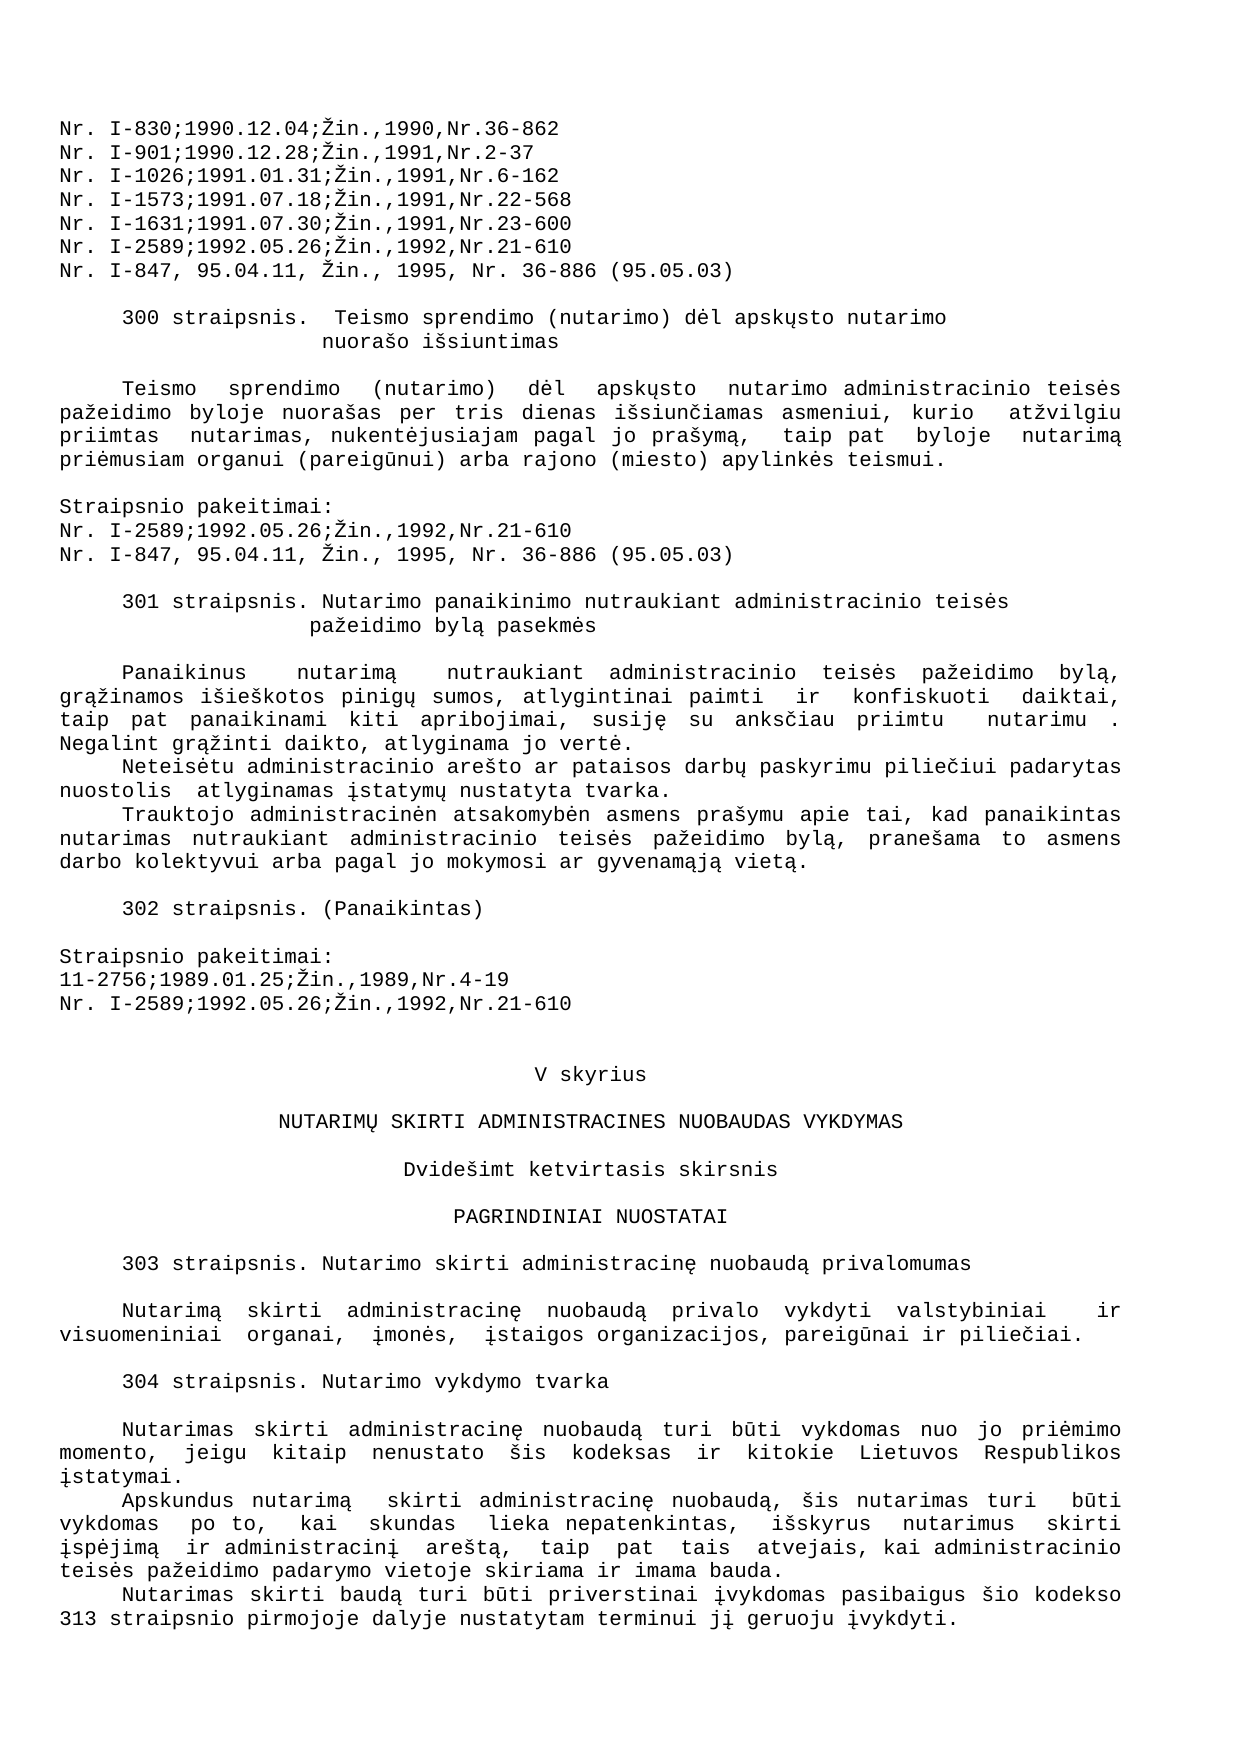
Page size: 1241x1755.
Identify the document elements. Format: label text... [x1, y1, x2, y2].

text 301 straipsnis. Nutarimo panaikinimo nutraukiant administracinio teisės [59, 591, 1122, 615]
text Nr. I-1631;1991.07.30;Žin.,1991,Nr.23-600 [59, 213, 1122, 236]
text Nr. I-2589;1992.05.26;Žin.,1992,Nr.21-610 [59, 236, 1122, 260]
text 302 straipsnis. (Panaikintas) [59, 898, 1122, 922]
text Teismo sprendimo (nutarimo) dėl apskųsto nutarimo administracinio teisės pažeidimo byloje nuorašas per tris dienas išsiunčiamas asmeniui, kurio atžvilgiu priimtas nutarimas, nukentėjusiajam pagal jo prašymą, taip pat byloje nutarimą priėmusiam organui (pareigūnui) arba rajono (miesto) apylinkės teismui. [59, 378, 1122, 473]
text Nutarimas skirti administracinę nuobaudą turi būti vykdomas nuo jo priėmimo momento, jeigu kitaip nenustato šis kodeksas ir kitokie Lietuvos Respublikos įstatymai. [59, 1419, 1122, 1489]
text Nutarimas skirti baudą turi būti priverstinai įvykdomas pasibaigus šio kodekso 313 straipsnio pirmojoje dalyje nustatytam terminui jį geruoju įvykdyti. [59, 1584, 1122, 1631]
text pažeidimo bylą pasekmės [59, 615, 1122, 638]
text Nr. I-901;1990.12.28;Žin.,1991,Nr.2-37 [59, 142, 1122, 165]
text Nr. I-1573;1991.07.18;Žin.,1991,Nr.22-568 [59, 189, 1122, 213]
text 304 straipsnis. Nutarimo vykdymo tvarka [59, 1371, 1122, 1395]
text nuorašo išsiuntimas [59, 331, 1122, 354]
text 303 straipsnis. Nutarimo skirti administracinę nuobaudą privalomumas [59, 1253, 1122, 1277]
text Straipsnio pakeitimai: [59, 946, 1122, 969]
text V skyrius [59, 1064, 1122, 1088]
text Nutarimą skirti administracinę nuobaudą privalo vykdyti valstybiniai ir visuomeniniai organai, įmonės, įstaigos organizacijos, pareigūnai ir piliečiai. [59, 1300, 1122, 1348]
text 300 straipsnis. Teismo sprendimo (nutarimo) dėl apskųsto nutarimo [59, 307, 1122, 331]
text Dvidešimt ketvirtasis skirsnis [59, 1158, 1122, 1182]
text Apskundus nutarimą skirti administracinę nuobaudą, šis nutarimas turi būti vykdomas po to, kai skundas lieka nepatenkintas, išskyrus nutarimus skirti įspėjimą ir administracinį areštą, taip pat tais atvejais, kai administracinio teisės pažeidimo padarymo vietoje skiriama ir imama bauda. [59, 1489, 1122, 1584]
text Straipsnio pakeitimai: [59, 496, 1122, 520]
text Neteisėtu administracinio arešto ar pataisos darbų paskyrimu piliečiui padarytas nuostolis atlyginamas įstatymų nustatyta tvarka. [59, 757, 1122, 804]
text Nr. I-2589;1992.05.26;Žin.,1992,Nr.21-610 [59, 993, 1122, 1017]
text Nr. I-847, 95.04.11, Žin., 1995, Nr. 36-886 (95.05.03) [59, 260, 1122, 284]
text Nr. I-2589;1992.05.26;Žin.,1992,Nr.21-610 [59, 520, 1122, 544]
text PAGRINDINIAI NUOSTATAI [59, 1206, 1122, 1229]
text 11-2756;1989.01.25;Žin.,1989,Nr.4-19 [59, 969, 1122, 993]
text Nr. I-1026;1991.01.31;Žin.,1991,Nr.6-162 [59, 165, 1122, 189]
text Nr. I-830;1990.12.04;Žin.,1990,Nr.36-862 [59, 118, 1122, 142]
text Trauktojo administracinėn atsakomybėn asmens prašymu apie tai, kad panaikintas nutarimas nutraukiant administracinio teisės pažeidimo bylą, pranešama to asmens darbo kolektyvui arba pagal jo mokymosi ar gyvenamąją vietą. [59, 804, 1122, 875]
text NUTARIMŲ SKIRTI ADMINISTRACINES NUOBAUDAS VYKDYMAS [59, 1111, 1122, 1135]
text Panaikinus nutarimą nutraukiant administracinio teisės pažeidimo bylą, grąžinamos išieškotos pinigų sumos, atlygintinai paimti ir konfiskuoti daiktai, taip pat panaikinami kiti apribojimai, susiję su anksčiau priimtu nutarimu . Negalint grąžinti daikto, atlyginama jo vertė. [59, 662, 1122, 757]
text Nr. I-847, 95.04.11, Žin., 1995, Nr. 36-886 (95.05.03) [59, 544, 1122, 567]
